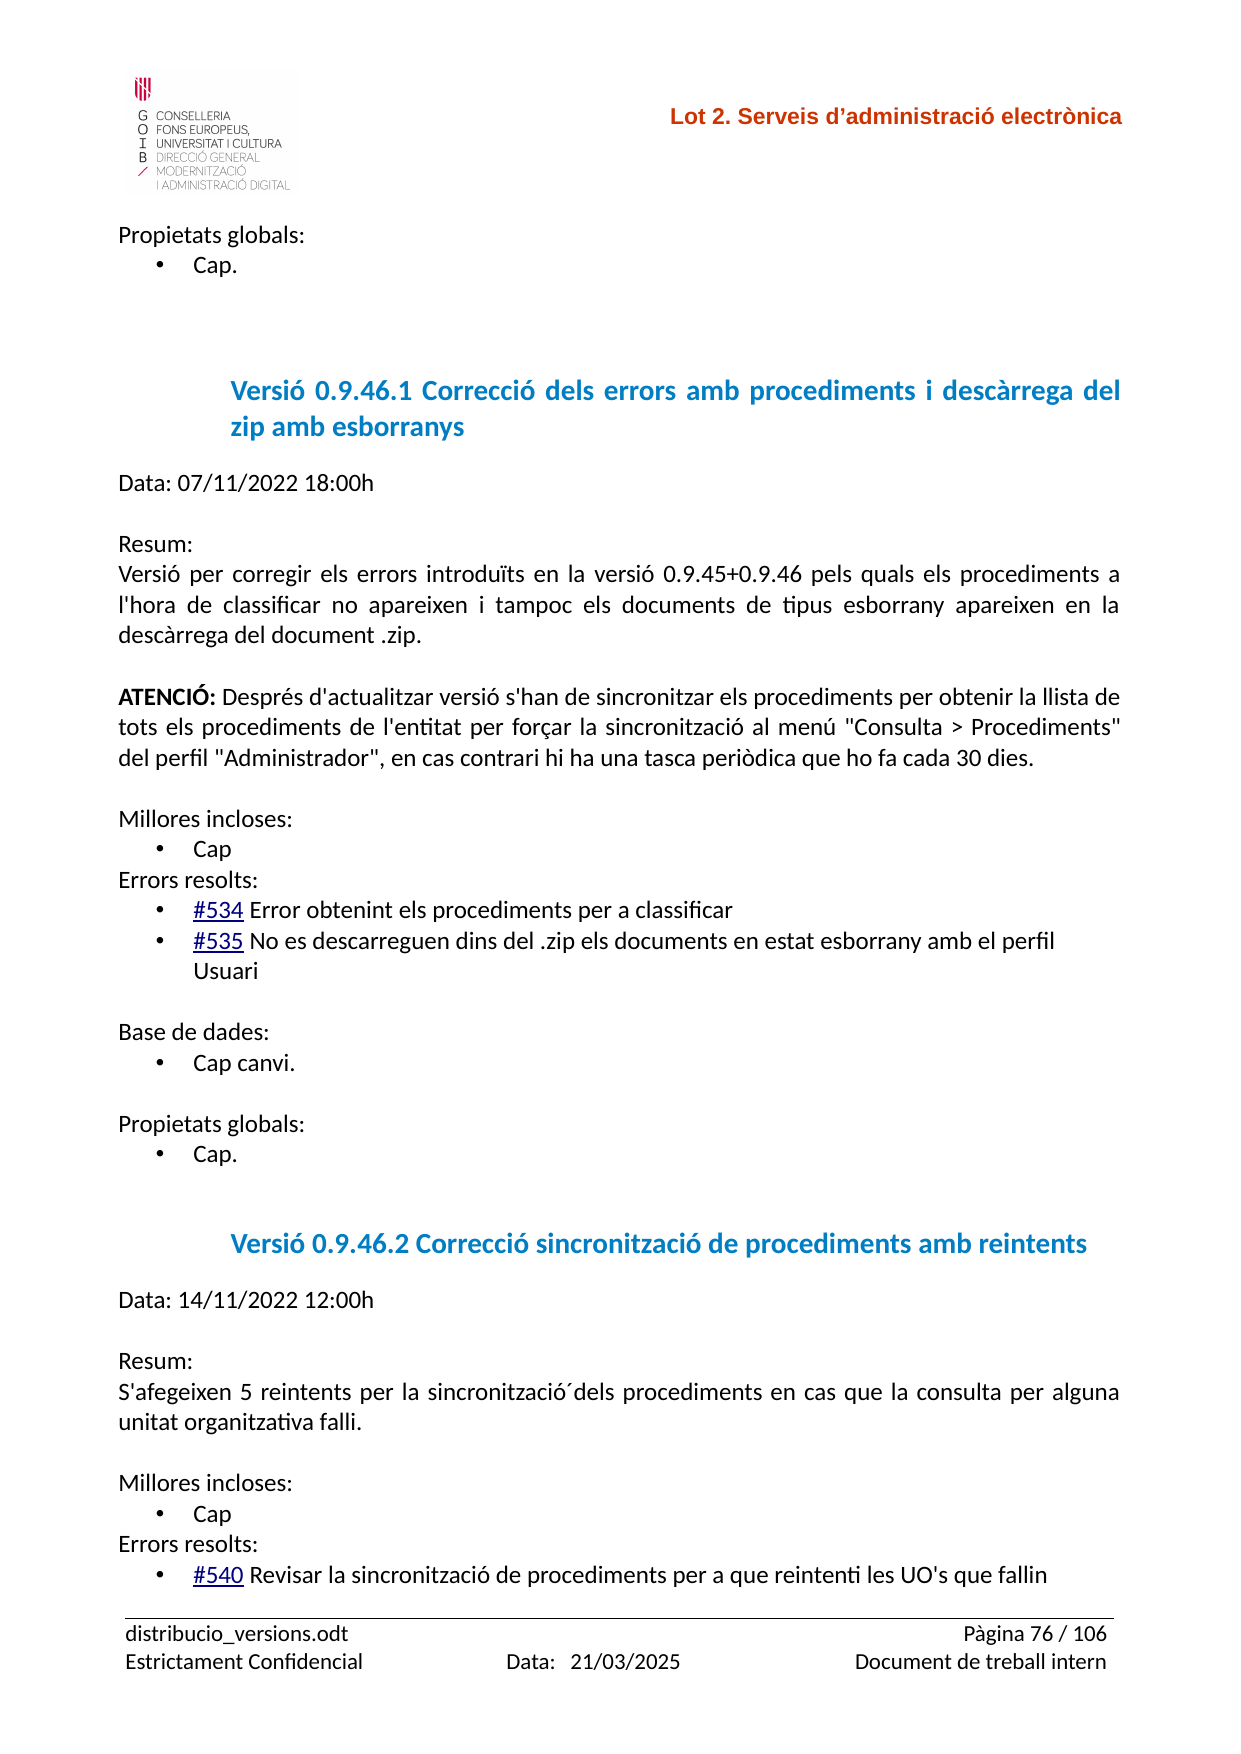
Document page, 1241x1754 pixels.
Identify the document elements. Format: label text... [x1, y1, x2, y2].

text Data: 14/11/2022 12:00h [118, 1284, 1122, 1315]
text Propietats globals: [118, 219, 1122, 250]
list #540 Revisar la sincronització de procediments per a que reintenti les UO's que fallin [156, 1559, 1122, 1590]
list Cap [156, 833, 1122, 864]
text Versió per corregir els errors introduïts en la versió 0.9.45+0.9.46 pels quals els procediments a l'hora de classificar no apareixen i tampoc els documents de tipus esborrany apareixen en la descàrrega del document .zip. [118, 558, 1122, 650]
list Cap. [156, 1138, 1122, 1169]
text Data: 07/11/2022 18:00h [118, 467, 1122, 497]
list #535 No es descarreguen dins del .zip els documents en estat esborrany amb el perfil Usuari [156, 925, 1122, 986]
list #534 Error obtenint els procediments per a classificar [156, 894, 1122, 925]
text Resum: [118, 528, 1122, 558]
text Errors resolts: [118, 1529, 1122, 1559]
subtitle Versió 0.9.46.2 Correcció sincronització de procediments amb reintents [153, 1225, 1122, 1261]
text Resum: [118, 1346, 1122, 1376]
text Millores incloses: [118, 1468, 1122, 1498]
text S'afegeixen 5 reintents per la sincronització´dels procediments en cas que la consulta per alguna unitat organitzativa falli. [118, 1376, 1122, 1437]
text Propietats globals: [118, 1108, 1122, 1138]
text ATENCIÓ: Després d'actualitzar versió s'han de sincronitzar els procediments per obtenir la llista de tots els procediments de l'entitat per forçar la sincronització al menú "Consulta > Procediments" del perfil "Administrador", en cas contrari hi ha una tasca periòdica que ho fa cada 30 dies. [118, 681, 1122, 772]
picture [126, 70, 299, 197]
list Cap. [156, 250, 1122, 280]
subtitle Versió 0.9.46.1 Correcció dels errors amb procediments i descàrrega del zip amb esborranys [153, 372, 1122, 443]
list Cap [156, 1498, 1122, 1529]
text Errors resolts: [118, 864, 1122, 894]
list Cap canvi. [156, 1047, 1122, 1077]
text Base de dades: [118, 1016, 1122, 1047]
text Millores incloses: [118, 803, 1122, 833]
